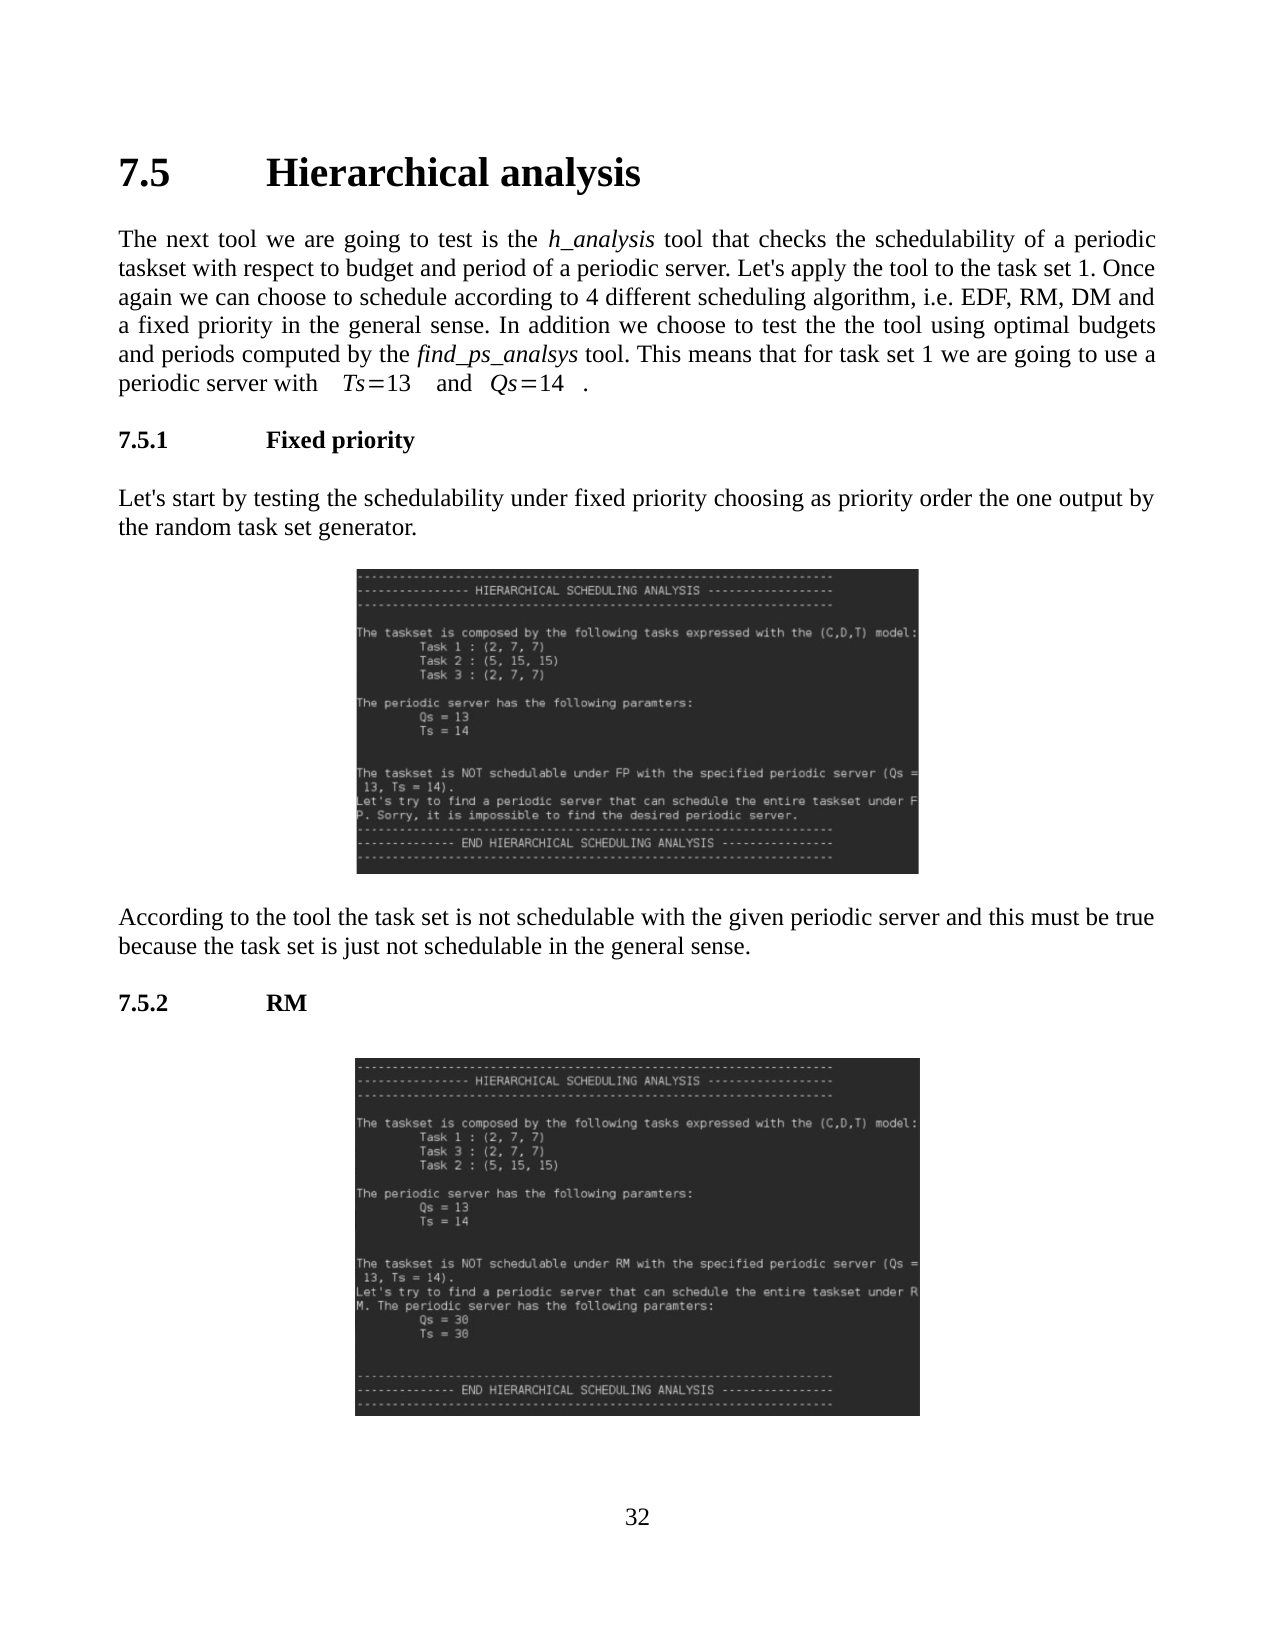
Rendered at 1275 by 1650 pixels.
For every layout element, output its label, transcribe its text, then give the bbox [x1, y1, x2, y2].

picture [355, 1058, 920, 1416]
picture [356, 569, 919, 874]
subtitle 7.5.2 RM [118, 988, 1157, 1017]
text According to the tool the task set is not schedulable with the given periodic server and this must be true because the task set is just not schedulable in the general sense. [118, 902, 1157, 960]
text Let's start by testing the schedulability under fixed priority choosing as priority order the one output by the random task set generator. [118, 483, 1157, 541]
subtitle 7.5 Hierarchical analysis [118, 148, 1157, 196]
subtitle 7.5.1 Fixed priority [118, 426, 1157, 454]
text The next tool we are going to test is the h_analysis tool that checks the schedulability of a periodic taskset with respect to budget and period of a periodic server. Let's apply the tool to the task set 1. Once again we can choose to schedule according to 4 different scheduling algorithm, i.e. EDF, RM, DM and a fixed priority in the general sense. In addition we choose to test the the tool using optimal budgets and periods computed by the find_ps_analsys tool. This means that for task set 1 we are going to use a periodic server with and. [118, 224, 1157, 397]
